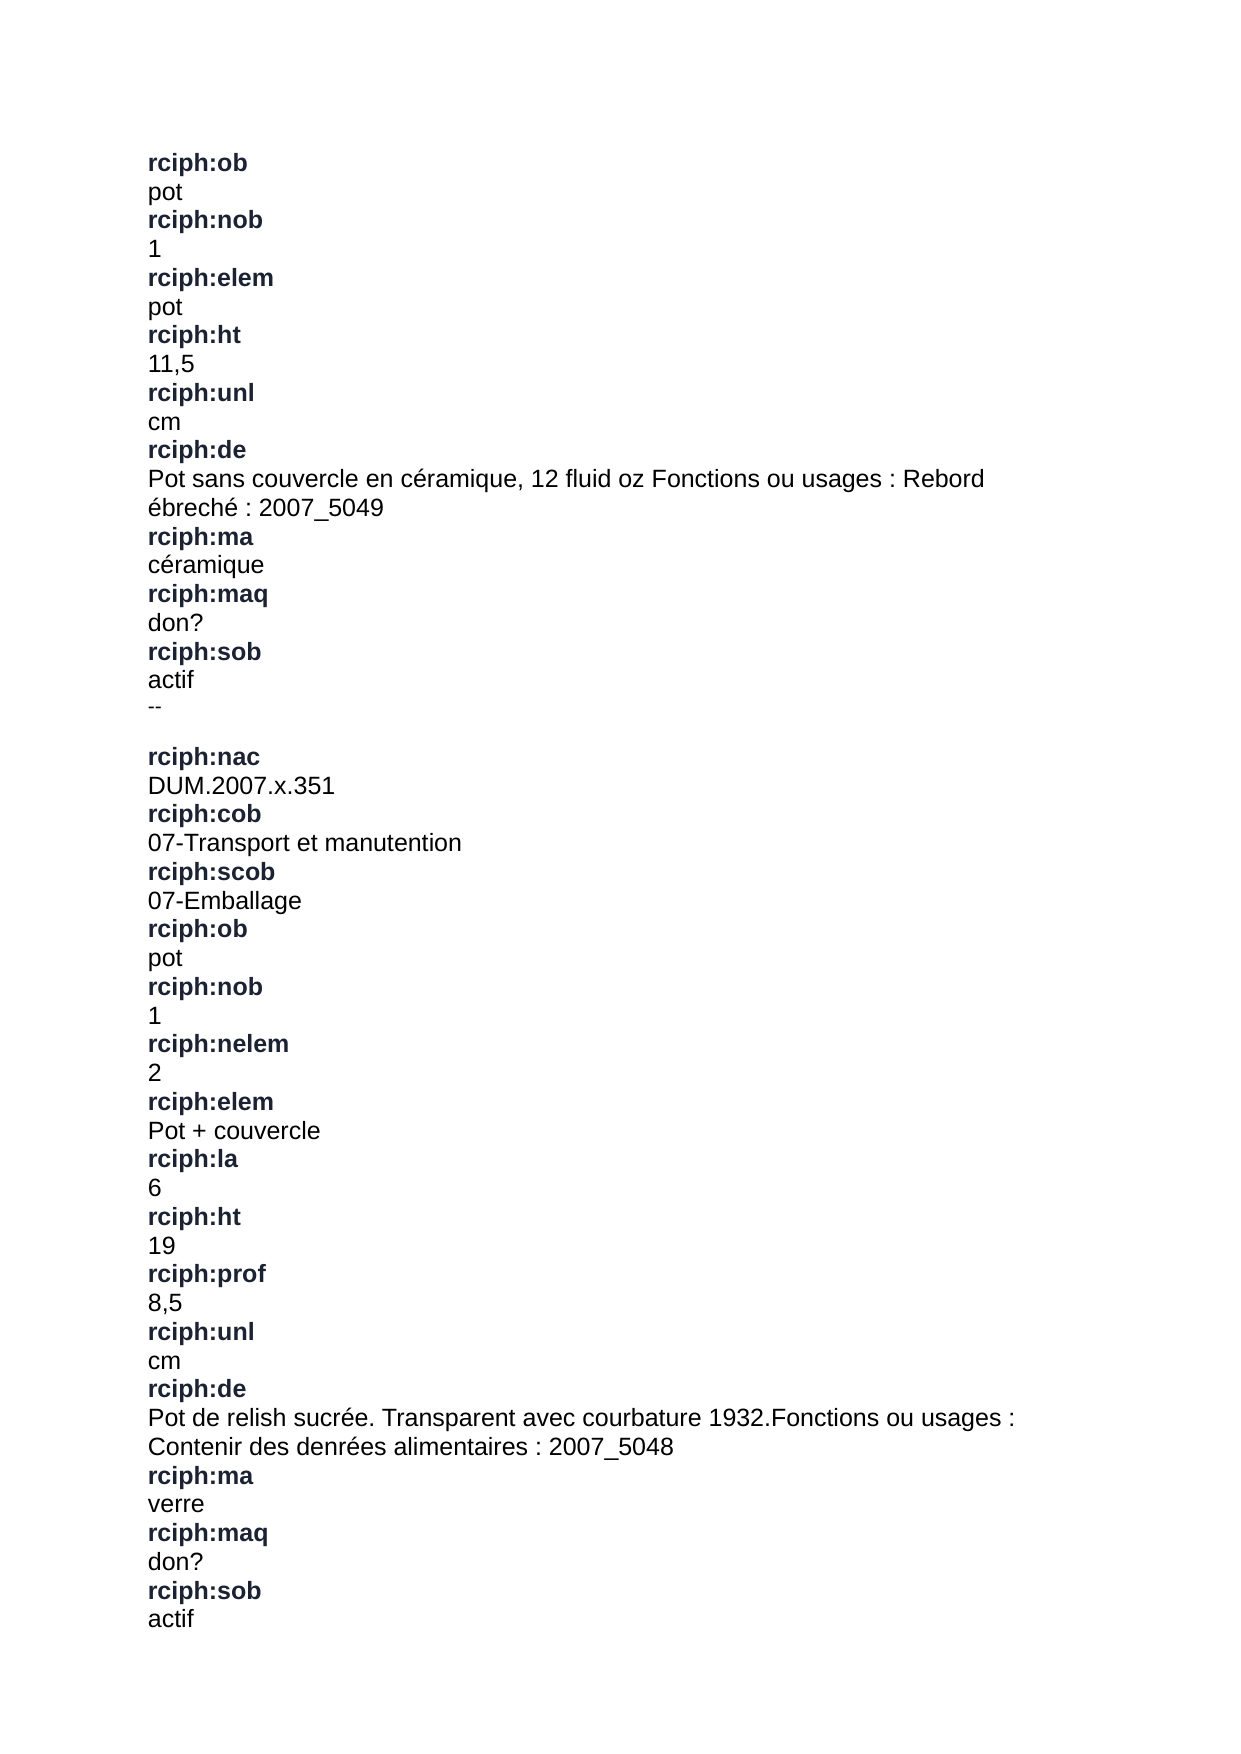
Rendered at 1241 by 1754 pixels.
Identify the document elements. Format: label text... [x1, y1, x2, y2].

text rciph:de [148, 1374, 1092, 1403]
text rciph:sob [148, 1576, 1092, 1604]
text pot [148, 943, 1092, 972]
text 07-Transport et manutention [148, 828, 1092, 857]
text cm [148, 1346, 1092, 1374]
text 07-Emballage [148, 886, 1092, 914]
text Pot de relish sucrée. Transparent avec courbature 1932.Fonctions ou usages : Contenir des denrées alimentaires : 2007_5048 [148, 1403, 1092, 1461]
text actif [148, 1604, 1092, 1633]
text DUM.2007.x.351 [148, 771, 1092, 799]
text rciph:maq [148, 1518, 1092, 1547]
text Pot sans couvercle en céramique, 12 fluid oz Fonctions ou usages : Rebord ébreché : 2007_5049 [148, 464, 1092, 521]
text rciph:nelem [148, 1029, 1092, 1058]
text rciph:unl [148, 1317, 1092, 1346]
text 11,5 [148, 349, 1092, 378]
text céramique [148, 550, 1092, 579]
text rciph:nob [148, 205, 1092, 234]
text 19 [148, 1231, 1092, 1259]
text 1 [148, 234, 1092, 263]
text actif [148, 665, 1092, 694]
text verre [148, 1489, 1092, 1518]
text rciph:elem [148, 1087, 1092, 1116]
text rciph:ob [148, 914, 1092, 943]
text rciph:de [148, 435, 1092, 464]
text rciph:sob [148, 636, 1092, 665]
text rciph:ht [148, 320, 1092, 349]
text rciph:elem [148, 263, 1092, 291]
text don? [148, 608, 1092, 636]
text rciph:unl [148, 378, 1092, 406]
text rciph:ht [148, 1202, 1092, 1231]
text rciph:ob [148, 148, 1092, 176]
text pot [148, 291, 1092, 320]
text rciph:la [148, 1144, 1092, 1173]
text pot [148, 176, 1092, 205]
text don? [148, 1547, 1092, 1576]
text rciph:maq [148, 579, 1092, 608]
text rciph:scob [148, 857, 1092, 886]
text rciph:nob [148, 972, 1092, 1001]
text cm [148, 406, 1092, 435]
text rciph:cob [148, 799, 1092, 828]
text -- [148, 694, 1092, 718]
text 8,5 [148, 1288, 1092, 1317]
text 6 [148, 1173, 1092, 1202]
text rciph:ma [148, 1461, 1092, 1489]
text Pot + couvercle [148, 1116, 1092, 1144]
text rciph:nac [148, 742, 1092, 771]
text 2 [148, 1058, 1092, 1087]
text rciph:ma [148, 521, 1092, 550]
text 1 [148, 1001, 1092, 1029]
text rciph:prof [148, 1259, 1092, 1288]
